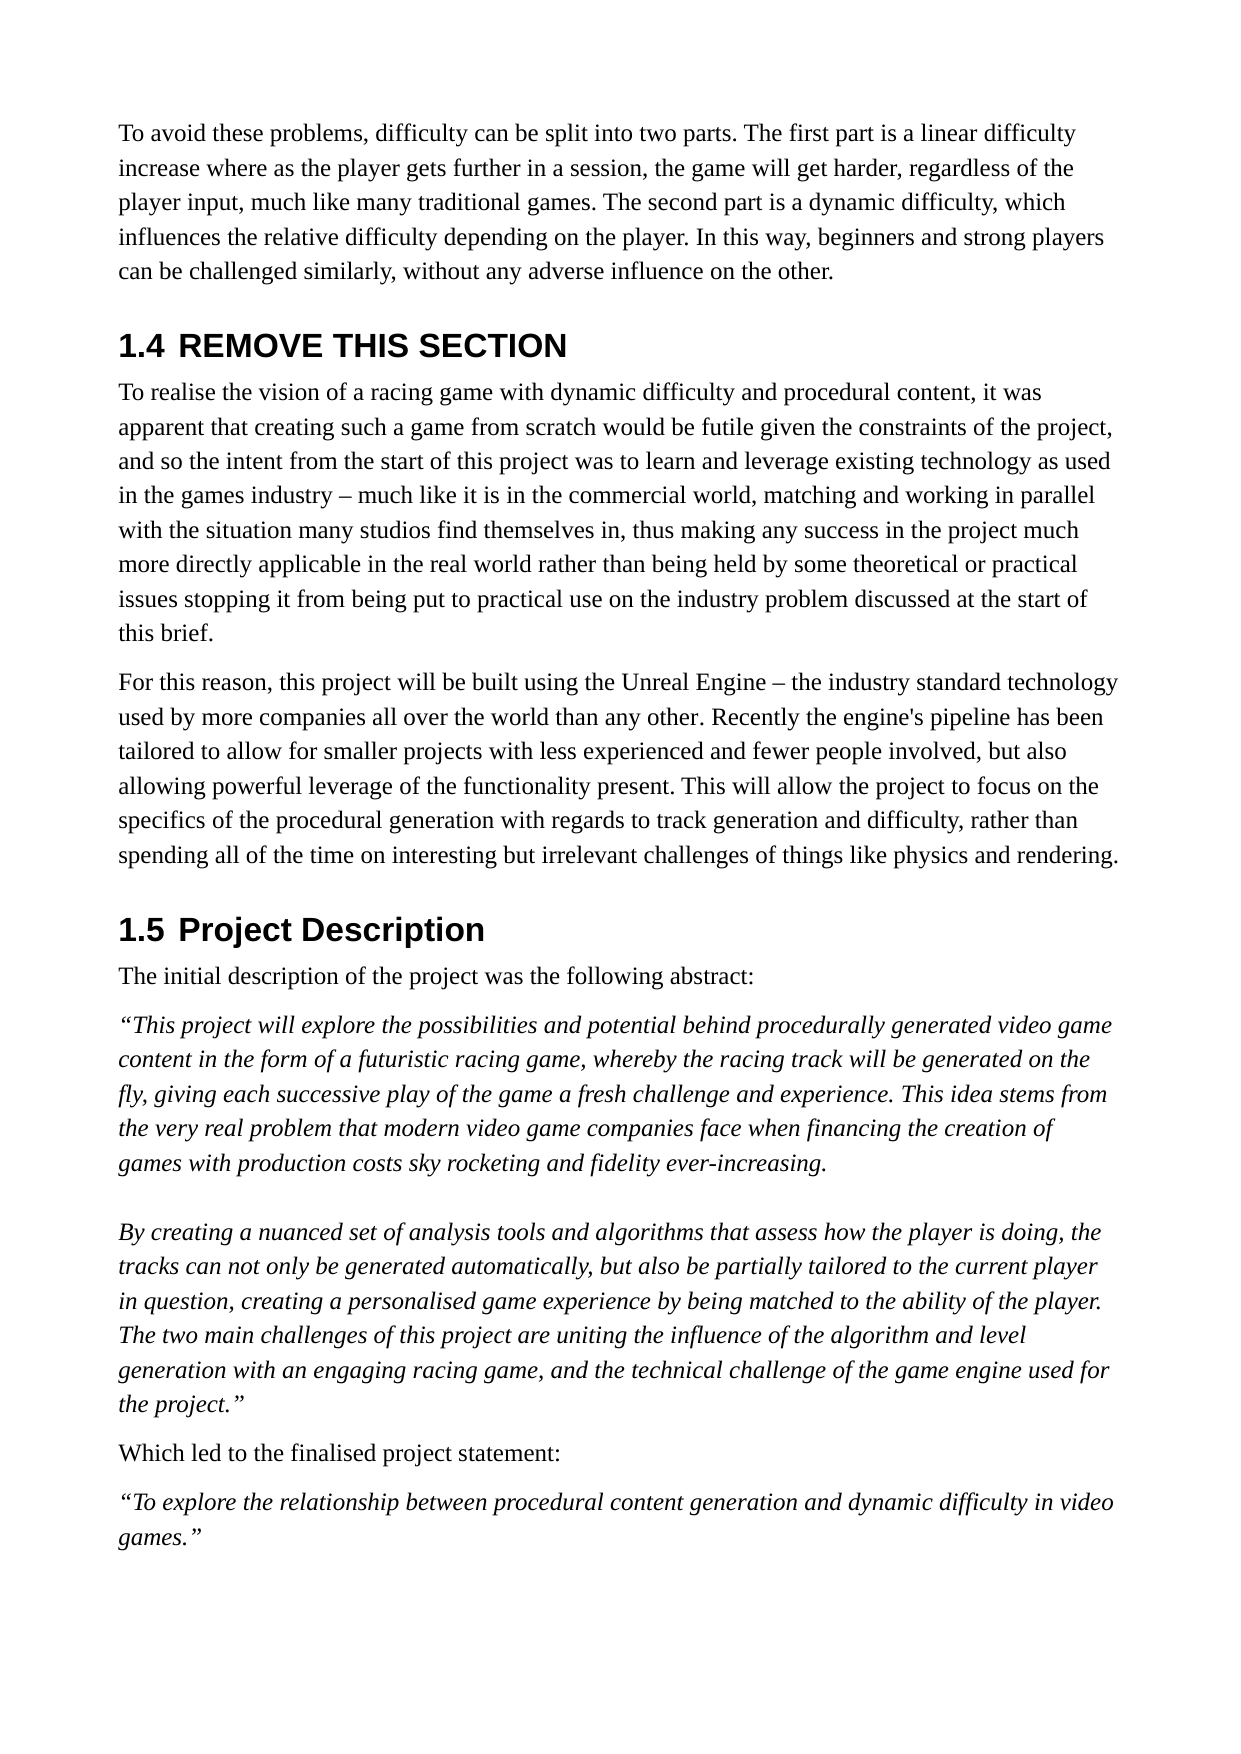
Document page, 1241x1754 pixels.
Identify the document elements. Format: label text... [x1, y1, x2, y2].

subtitle Project Description [118, 910, 1122, 948]
text Which led to the finalised project statement: [118, 1438, 1122, 1467]
text “To explore the relationship between procedural content generation and dynamic difficulty in video games.” [118, 1487, 1122, 1551]
text For this reason, this project will be built using the Unreal Engine – the industry standard technology used by more companies all over the world than any other. Recently the engine's pipeline has been tailored to allow for smaller projects with less experienced and fewer people involved, but also allowing powerful leverage of the functionality present. This will allow the project to focus on the specifics of the procedural generation with regards to track generation and difficulty, rather than spending all of the time on interesting but irrelevant challenges of things like physics and rendering. [118, 667, 1122, 869]
text “This project will explore the possibilities and potential behind procedurally generated video game content in the form of a futuristic racing game, whereby the racing track will be generated on the fly, giving each successive play of the game a fresh challenge and experience. This idea stems from the very real problem that modern video game companies face when financing the creation of games with production costs sky rocketing and fidelity ever-increasing. By creating a nuanced set of analysis tools and algorithms that assess how the player is doing, the tracks can not only be generated automatically, but also be partially tailored to the current player in question, creating a personalised game experience by being matched to the ability of the player. The two main challenges of this project are uniting the influence of the algorithm and level generation with an engaging racing game, and the technical challenge of the game engine used for the project.” [118, 1010, 1122, 1418]
text To realise the vision of a racing game with dynamic difficulty and procedural content, it was apparent that creating such a game from scratch would be futile given the constraints of the project, and so the intent from the start of this project was to learn and leverage existing technology as used in the games industry – much like it is in the commercial world, matching and working in parallel with the situation many studios find themselves in, thus making any success in the project much more directly applicable in the real world rather than being held by some theoretical or practical issues stopping it from being put to practical use on the industry problem discussed at the start of this brief. [118, 377, 1122, 647]
text The initial description of the project was the following abstract: [118, 961, 1122, 990]
subtitle REMOVE THIS SECTION [118, 326, 1122, 364]
text To avoid these problems, difficulty can be split into two parts. The first part is a linear difficulty increase where as the player gets further in a session, the game will get harder, regardless of the player input, much like many traditional games. The second part is a dynamic difficulty, which influences the relative difficulty depending on the player. In this way, beginners and strong players can be challenged similarly, without any adverse influence on the other. [118, 118, 1122, 285]
